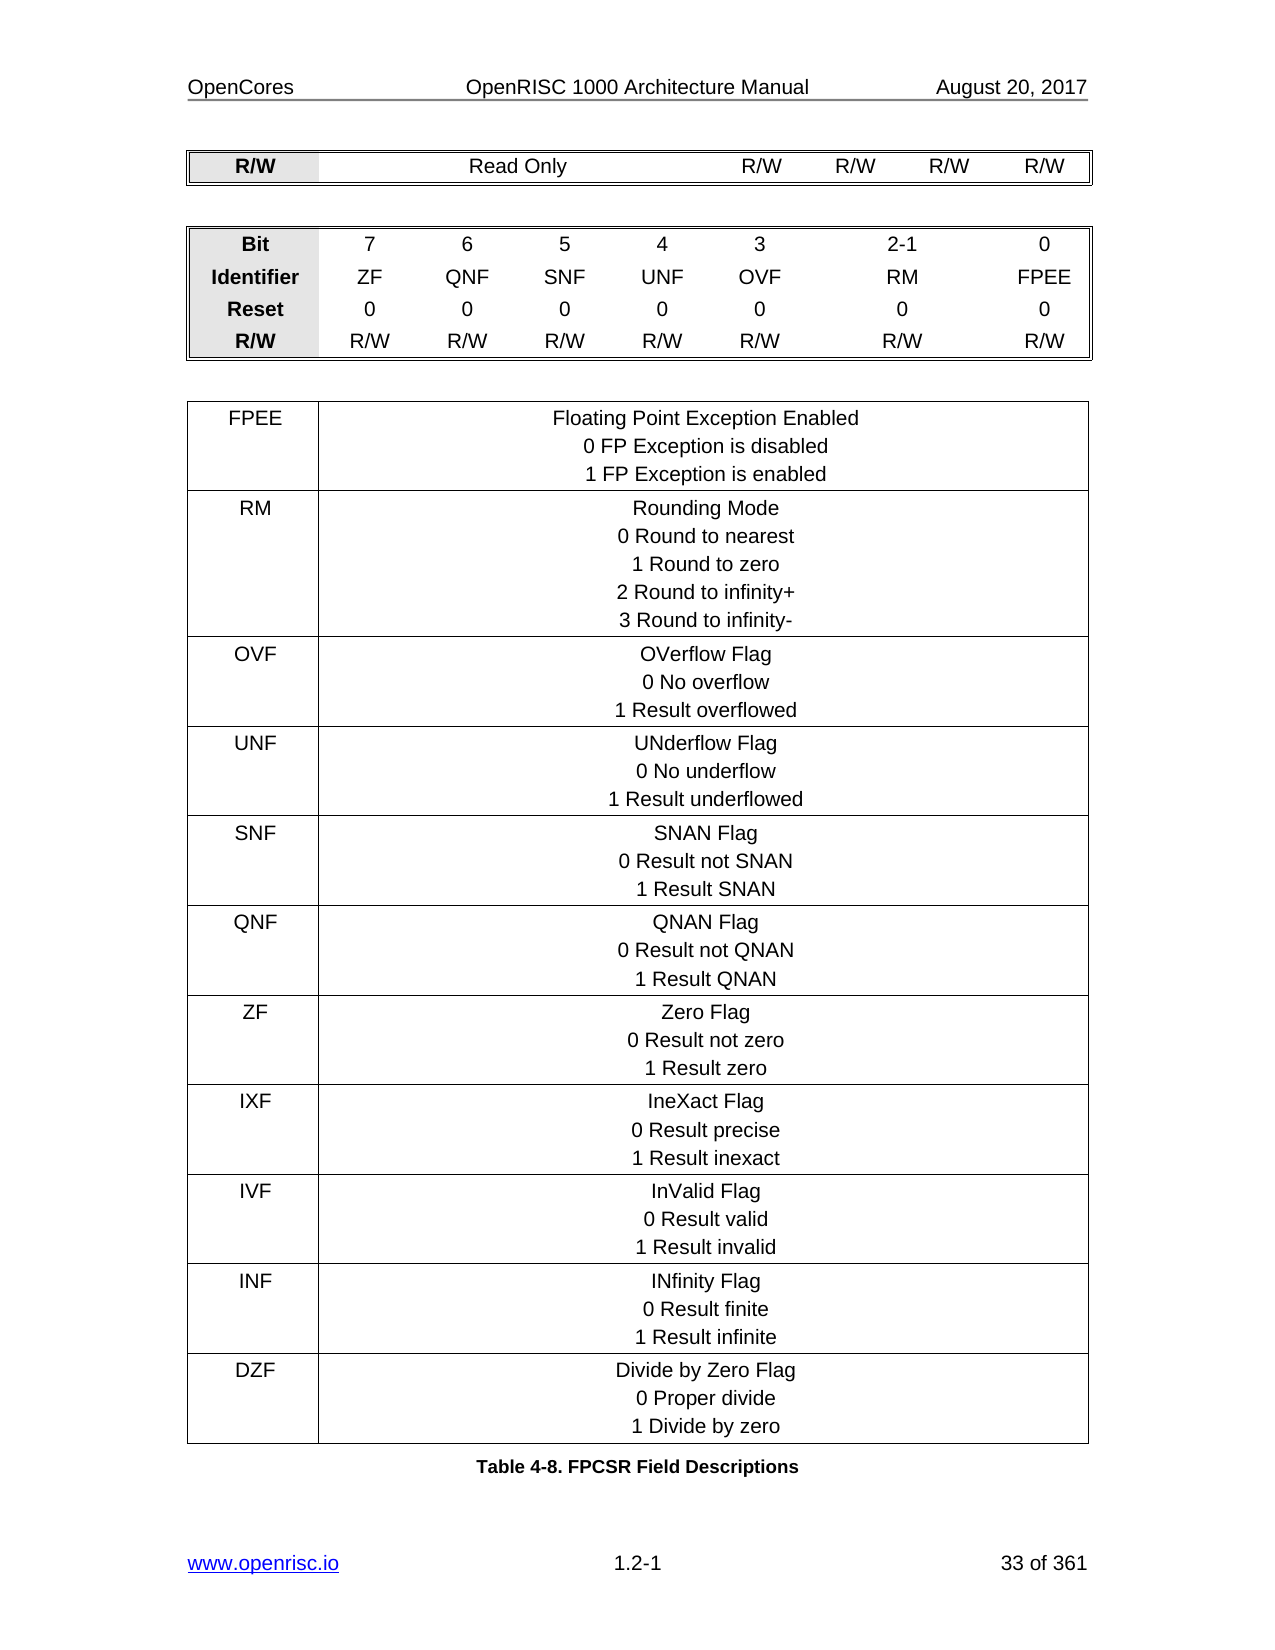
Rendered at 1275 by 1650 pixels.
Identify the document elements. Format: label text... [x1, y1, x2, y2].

table_cell Divide by Zero Flag 0 Proper divide 1 Divide by zero [319, 1354, 1088, 1442]
table_cell R/W [994, 153, 1089, 182]
table_cell ZF [188, 996, 318, 1084]
table_header 0 [994, 229, 1089, 260]
table_cell Identifier [190, 260, 319, 293]
table_header 6 [416, 229, 514, 260]
table_cell INfinity Flag 0 Result finite 1 Result infinite [319, 1264, 1088, 1353]
table_cell R/W [514, 325, 611, 357]
table_header 2-1 [806, 229, 994, 260]
table_cell QNAN Flag 0 Result not QNAN 1 Result QNAN [319, 906, 1088, 994]
table_cell Reset [190, 293, 319, 325]
table_cell INF [188, 1264, 318, 1353]
table_cell SNF [188, 816, 318, 905]
table_cell IneXact Flag 0 Result precise 1 Result inexact [319, 1085, 1088, 1174]
table_header FPEE [188, 402, 318, 490]
table_cell QNF [188, 906, 318, 994]
table_cell IXF [188, 1085, 318, 1174]
table_cell IVF [188, 1175, 318, 1263]
table_cell UNF [611, 260, 709, 293]
table_cell 0 [611, 293, 709, 325]
table_cell R/W [806, 153, 900, 182]
table_cell QNF [416, 260, 514, 293]
table_cell R/W [416, 325, 514, 357]
table_cell SNAN Flag 0 Result not SNAN 1 Result SNAN [319, 816, 1088, 905]
table_header Bit [190, 229, 319, 260]
table_cell RM [806, 260, 994, 293]
table_cell OVF [188, 637, 318, 726]
table_header 5 [514, 229, 611, 260]
table_cell 0 [806, 293, 994, 325]
table_cell UNF [188, 727, 318, 815]
table_header 3 [709, 229, 806, 260]
table_cell UNderflow Flag 0 No underflow 1 Result underflowed [319, 727, 1088, 815]
table_cell 0 [994, 293, 1089, 325]
table_header 4 [611, 229, 709, 260]
table_cell RM [188, 491, 318, 636]
table_cell R/W [806, 325, 994, 357]
table_cell FPEE [994, 260, 1089, 293]
table_cell InValid Flag 0 Result valid 1 Result invalid [319, 1175, 1088, 1263]
table_cell OVF [709, 260, 806, 293]
table_header Floating Point Exception Enabled 0 FP Exception is disabled 1 FP Exception is enabled [319, 402, 1088, 490]
table_cell R/W [190, 153, 319, 182]
table_cell R/W [611, 325, 709, 357]
table_cell 0 [319, 293, 416, 325]
table_cell 0 [514, 293, 611, 325]
table_cell DZF [188, 1354, 318, 1442]
table_header 7 [319, 229, 416, 260]
table_cell OVerflow Flag 0 No overflow 1 Result overflowed [319, 637, 1088, 726]
text Table 4-8. FPCSR Field Descriptions [187, 1456, 1087, 1478]
table_cell R/W [900, 153, 994, 182]
table_cell 0 [709, 293, 806, 325]
table_cell Rounding Mode 0 Round to nearest 1 Round to zero 2 Round to infinity+ 3 Round to infinity- [319, 491, 1088, 636]
table_cell ZF [319, 260, 416, 293]
table_cell Read Only [319, 153, 712, 182]
table_cell Zero Flag 0 Result not zero 1 Result zero [319, 996, 1088, 1084]
table_cell R/W [994, 325, 1089, 357]
table_cell SNF [514, 260, 611, 293]
table_cell 0 [416, 293, 514, 325]
table_cell R/W [319, 325, 416, 357]
table_cell R/W [190, 325, 319, 357]
table_cell R/W [713, 153, 806, 182]
table_cell R/W [709, 325, 806, 357]
